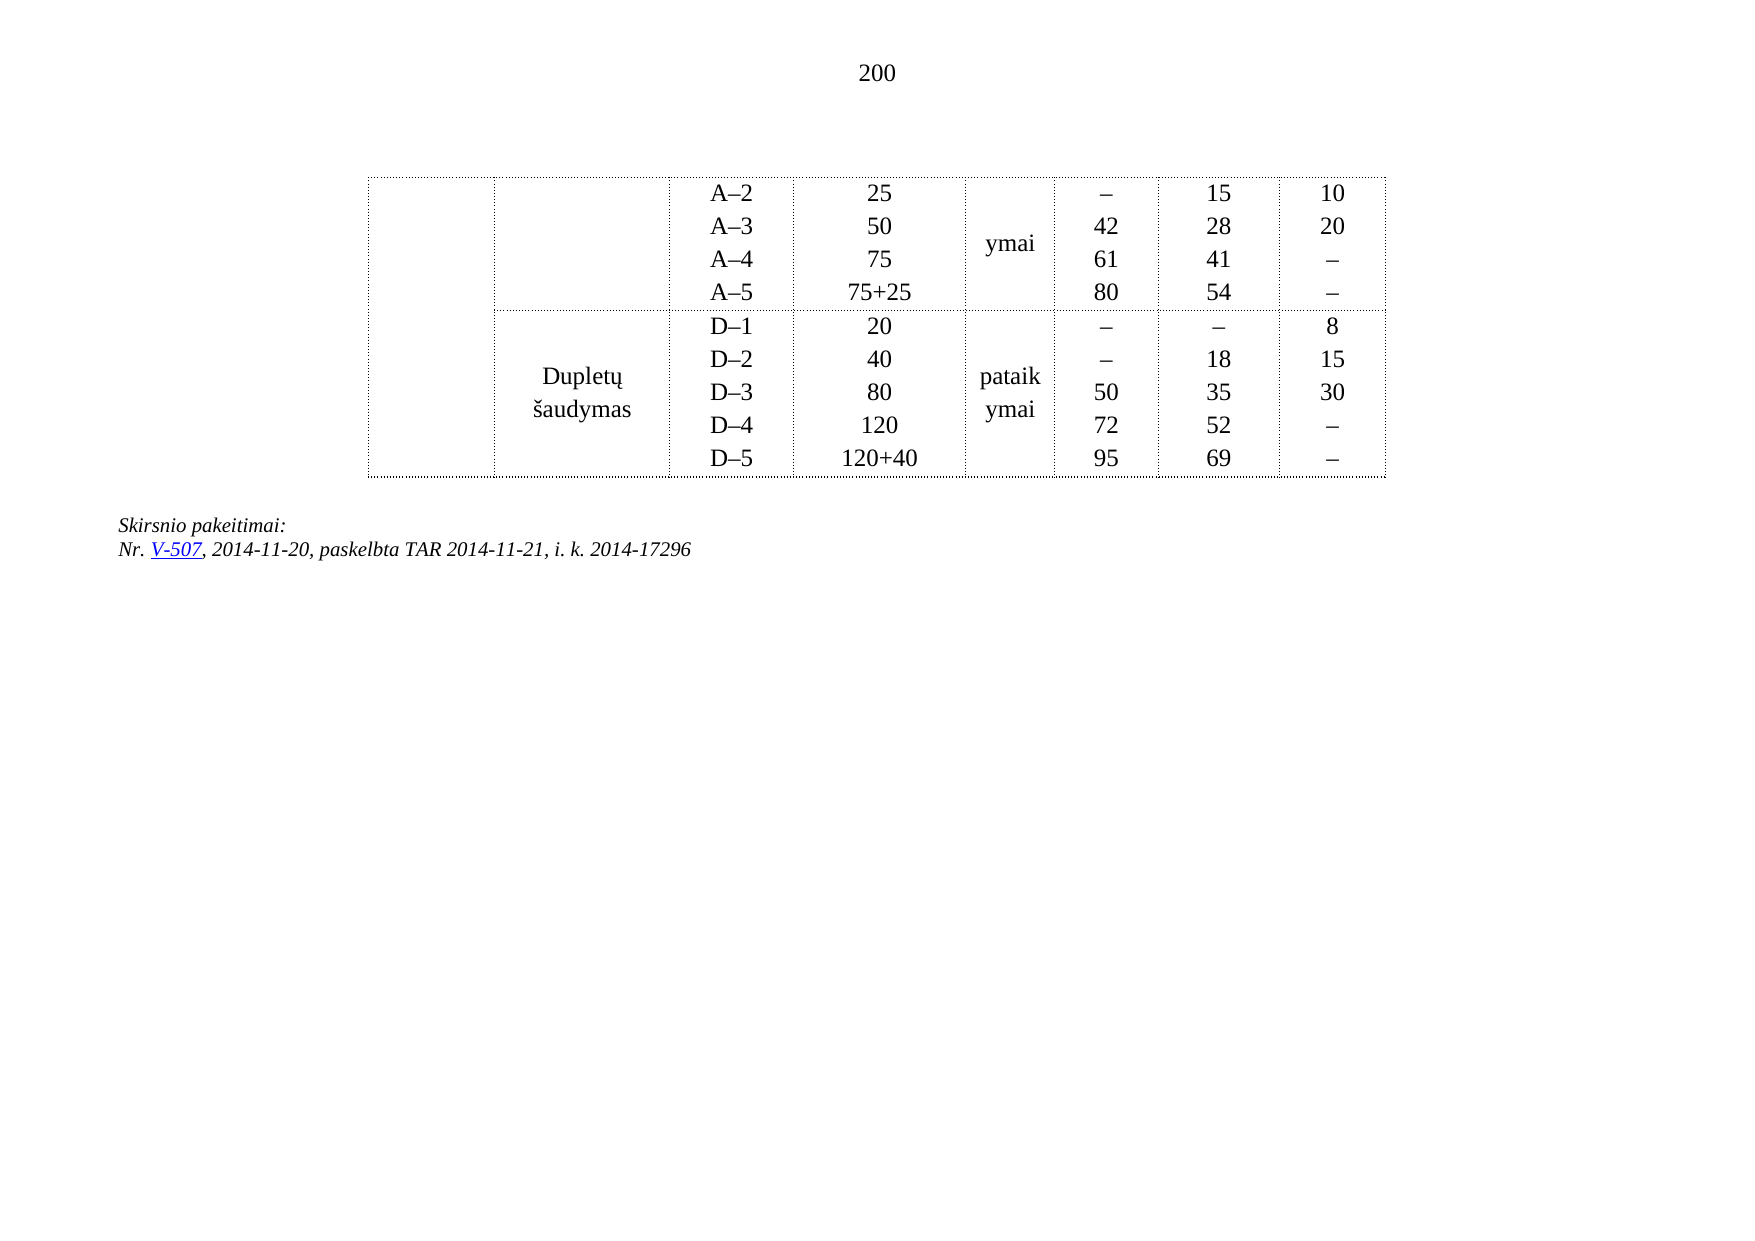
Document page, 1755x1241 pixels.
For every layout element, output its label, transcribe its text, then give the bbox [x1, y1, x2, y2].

text Nr. V-507, 2014-11-20, paskelbta TAR 2014-11-21, i. k. 2014-17296 [118, 537, 1636, 561]
text Skirsnio pakeitimai: [118, 513, 1636, 537]
